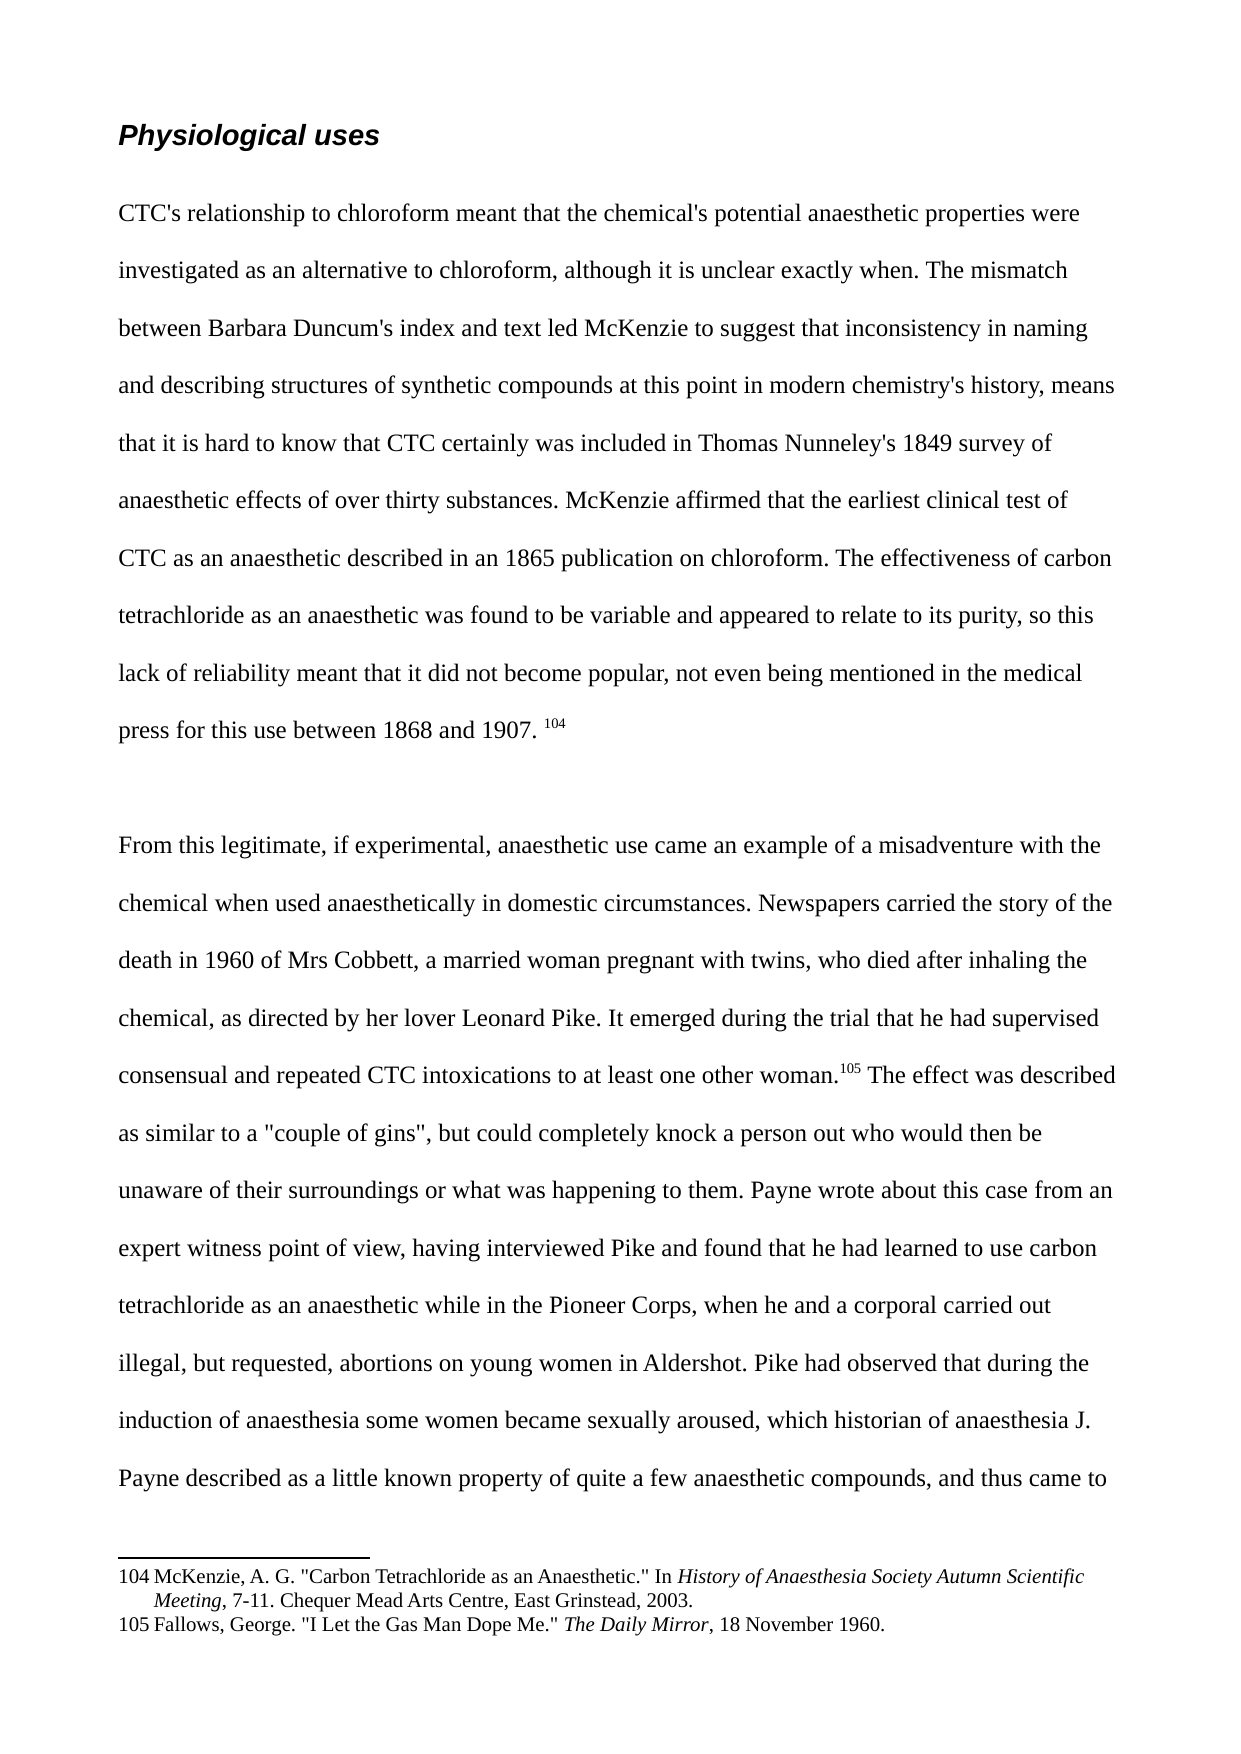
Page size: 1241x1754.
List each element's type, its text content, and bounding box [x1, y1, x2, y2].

text Fallows, George. "I Let the Gas Man Dope Me." The Daily Mirror, 18 November 1960. [118, 1612, 1122, 1636]
text CTC's relationship to chloroform meant that the chemical's potential anaesthetic properties were investigated as an alternative to chloroform, although it is unclear exactly when. The mismatch between Barbara Duncum's index and text led McKenzie to suggest that inconsistency in naming and describing structures of synthetic compounds at this point in modern chemistry's history, means that it is hard to know that CTC certainly was included in Thomas Nunneley's 1849 survey of anaesthetic effects of over thirty substances. McKenzie affirmed that the earliest clinical test of CTC as an anaesthetic described in an 1865 publication on chloroform. The effectiveness of carbon tetrachloride as an anaesthetic was found to be variable and appeared to relate to its purity, so this lack of reliability meant that it did not become popular, not even being mentioned in the medical press for this use between 1868 and 1907. [118, 198, 1122, 744]
text McKenzie, A. G. "Carbon Tetrachloride as an Anaesthetic." In History of Anaesthesia Society Autumn Scientific Meeting, 7-11. Chequer Mead Arts Centre, East Grinstead, 2003. [118, 1564, 1122, 1612]
subtitle Physiological uses [118, 118, 1122, 152]
text From this legitimate, if experimental, anaesthetic use came an example of a misadventure with the chemical when used anaesthetically in domestic circumstances. Newspapers carried the story of the death in 1960 of Mrs Cobbett, a married woman pregnant with twins, who died after inhaling the chemical, as directed by her lover Leonard Pike. It emerged during the trial that he had supervised consensual and repeated CTC intoxications to at least one other woman. The effect was described as similar to a "couple of gins", but could completely knock a person out who would then be unaware of their surroundings or what was happening to them. Payne wrote about this case from an expert witness point of view, having interviewed Pike and found that he had learned to use carbon tetrachloride as an anaesthetic while in the Pioneer Corps, when he and a corporal carried out illegal, but requested, abortions on young women in Aldershot. Pike had observed that during the induction of anaesthesia some women became sexually aroused, which historian of anaesthesia J. Payne described as a little known property of quite a few anaesthetic compounds, and thus came to [118, 830, 1122, 1491]
